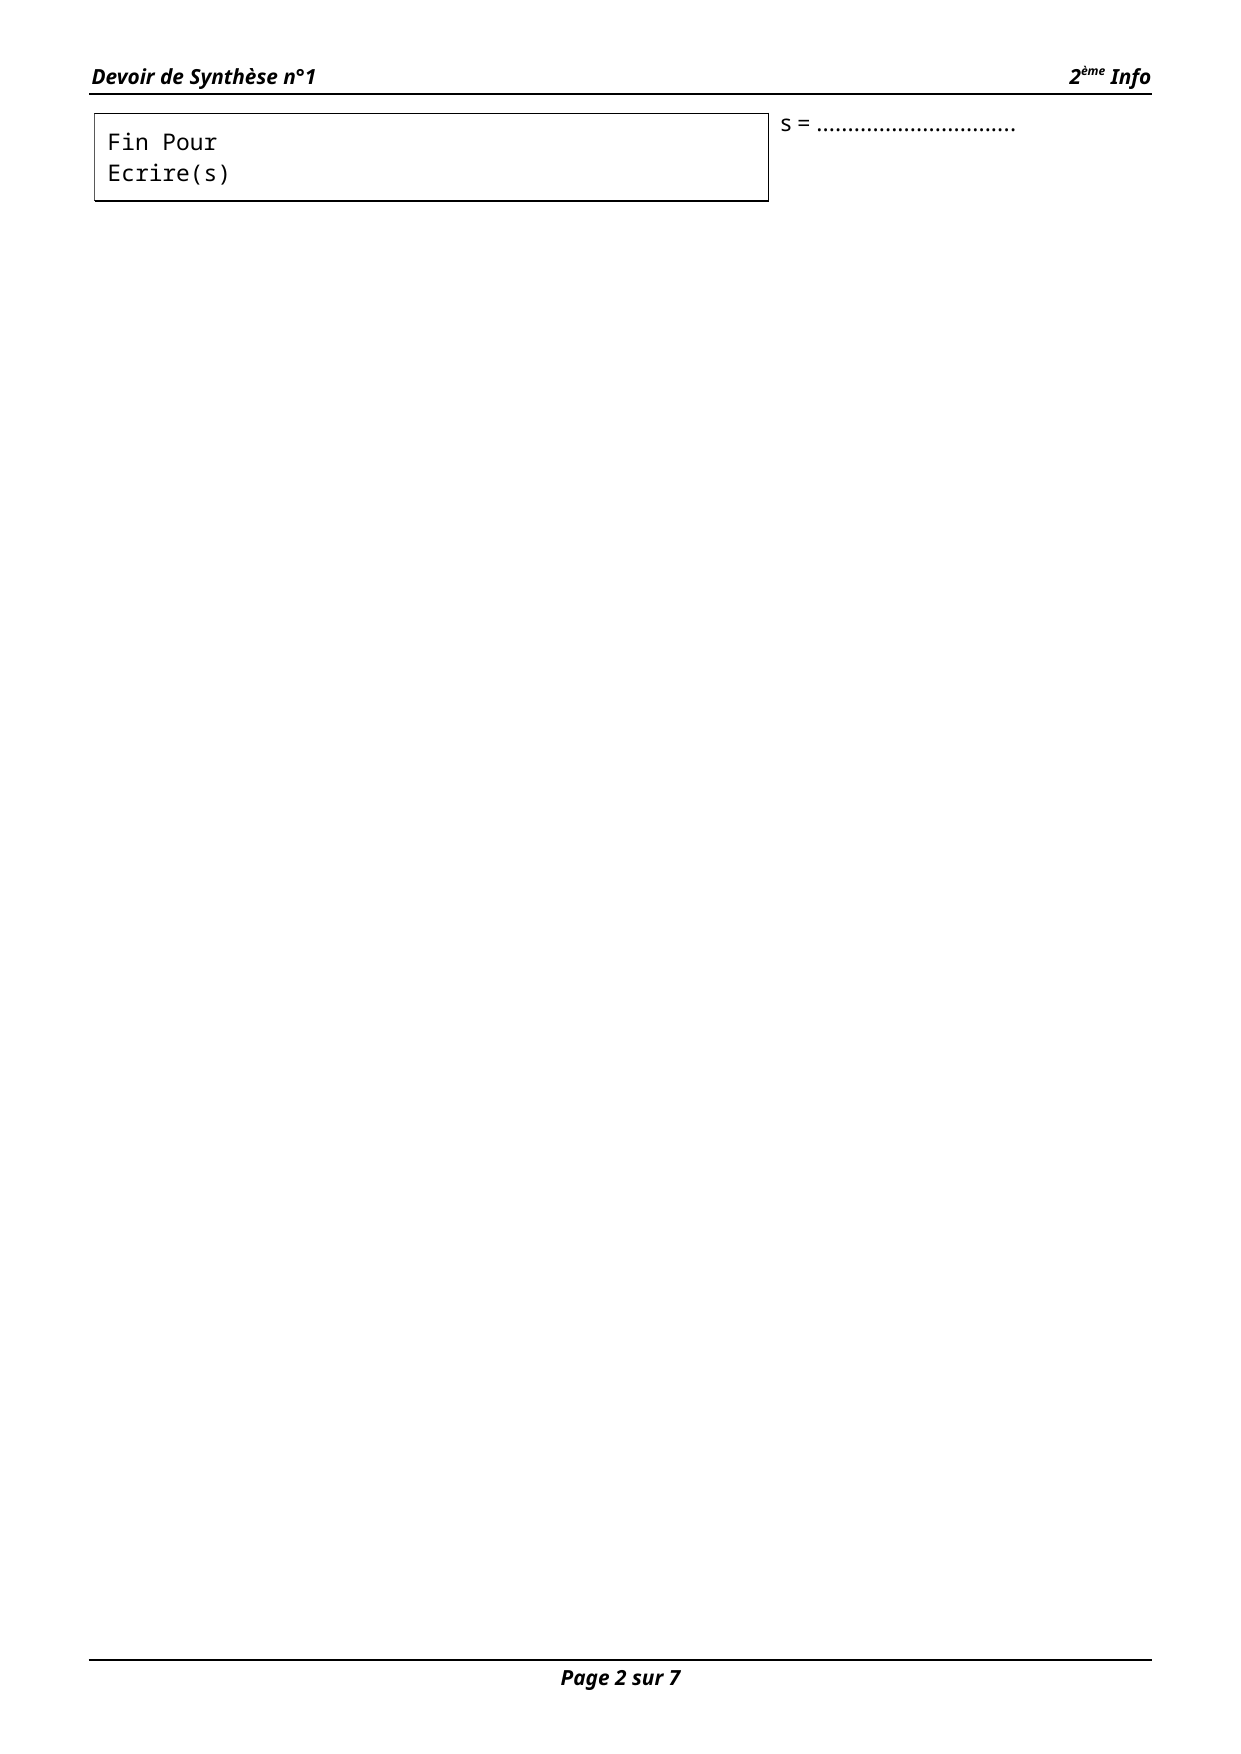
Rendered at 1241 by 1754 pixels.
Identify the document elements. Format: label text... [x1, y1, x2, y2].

table_header s = [775, 95, 1152, 219]
table_header Fin Pour Ecrire(s) [89, 95, 775, 219]
